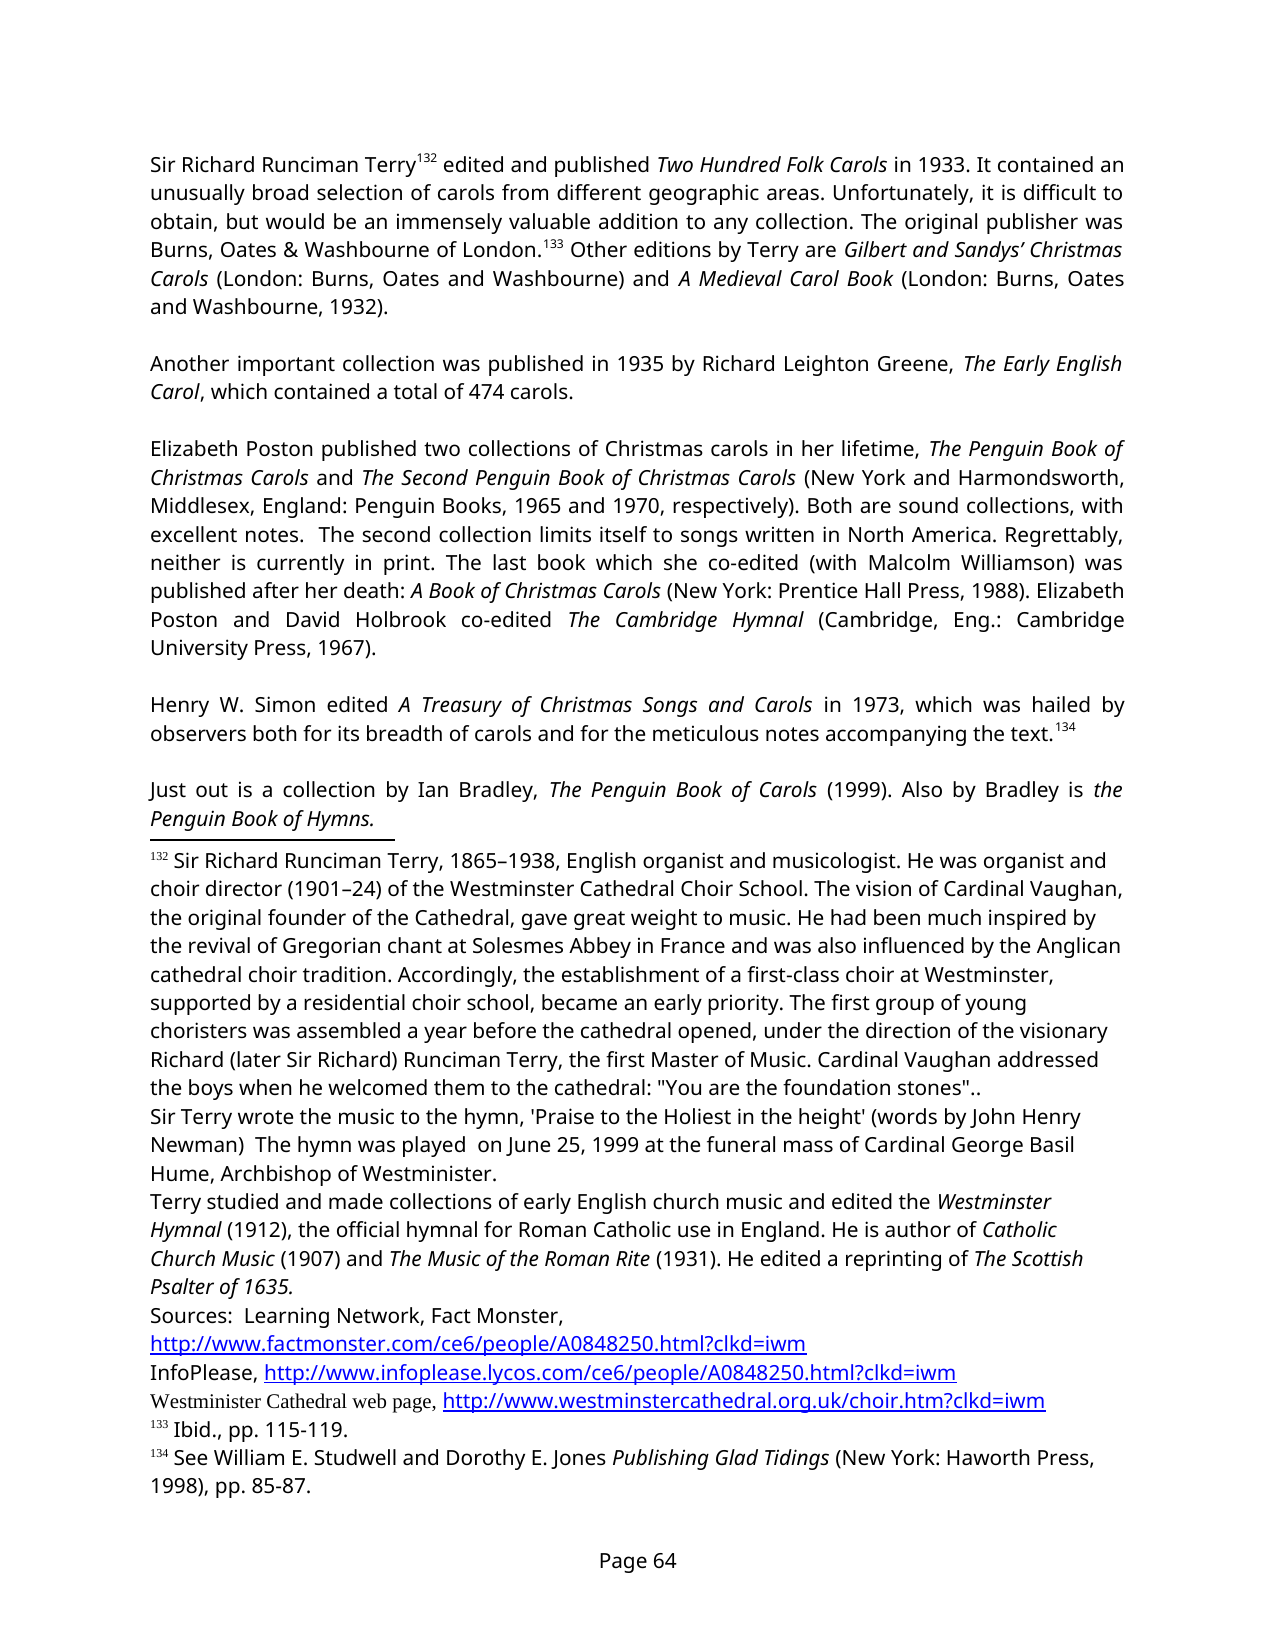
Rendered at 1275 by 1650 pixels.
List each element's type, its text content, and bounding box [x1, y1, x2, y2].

text Just out is a collection by Ian Bradley, The Penguin Book of Carols (1999). Also by Bradley is the Penguin Book of Hymns. [150, 776, 1125, 832]
text InfoPlease, http://www.infoplease.lycos.com/ce6/people/A0848250.html?clkd=iwm [150, 1358, 1125, 1386]
text Sir Richard Runciman Terry edited and published Two Hundred Folk Carols in 1933. It contained an unusually broad selection of carols from different geographic areas. Unfortunately, it is difficult to obtain, but would be an immensely valuable addition to any collection. The original publisher was Burns, Oates & Washbourne of London. Other editions by Terry are Gilbert and Sandys’ Christmas Carols (London: Burns, Oates and Washbourne) and A Medieval Carol Book (London: Burns, Oates and Washbourne, 1932). [150, 150, 1125, 321]
text Another important collection was published in 1935 by Richard Leighton Greene, The Early English Carol, which contained a total of 474 carols. [150, 349, 1125, 406]
text See William E. Studwell and Dorothy E. Jones Publishing Glad Tidings (New York: Haworth Press, 1998), pp. 85-87. [150, 1443, 1125, 1500]
text Westminister Cathedral web page, http://www.westminstercathedral.org.uk/choir.htm?clkd=iwm [150, 1386, 1125, 1415]
text Ibid., pp. 115-119. [150, 1415, 1125, 1443]
text Elizabeth Poston published two collections of Christmas carols in her lifetime, The Penguin Book of Christmas Carols and The Second Penguin Book of Christmas Carols (New York and Harmondsworth, Middlesex, England: Penguin Books, 1965 and 1970, respectively). Both are sound collections, with excellent notes. The second collection limits itself to songs written in North America. Regrettably, neither is currently in print. The last book which she co-edited (with Malcolm Williamson) was published after her death: A Book of Christmas Carols (New York: Prentice Hall Press, 1988). Elizabeth Poston and David Holbrook co-edited The Cambridge Hymnal (Cambridge, Eng.: Cambridge University Press, 1967). [150, 434, 1125, 662]
text Sir Richard Runciman Terry, 1865–1938, English organist and musicologist. He was organist and choir director (1901–24) of the Westminster Cathedral Choir School. The vision of Cardinal Vaughan, the original founder of the Cathedral, gave great weight to music. He had been much inspired by the revival of Gregorian chant at Solesmes Abbey in France and was also influenced by the Anglican cathedral choir tradition. Accordingly, the establishment of a first-class choir at Westminster, supported by a residential choir school, became an early priority. The first group of young choristers was assembled a year before the cathedral opened, under the direction of the visionary Richard (later Sir Richard) Runciman Terry, the first Master of Music. Cardinal Vaughan addressed the boys when he welcomed them to the cathedral: "You are the foundation stones".. [150, 846, 1125, 1102]
text Terry studied and made collections of early English church music and edited the Westminster Hymnal (1912), the official hymnal for Roman Catholic use in England. He is author of Catholic Church Music (1907) and The Music of the Roman Rite (1931). He edited a reprinting of The Scottish Psalter of 1635. [150, 1187, 1125, 1301]
text Sources: Learning Network, Fact Monster, http://www.factmonster.com/ce6/people/A0848250.html?clkd=iwm [150, 1301, 1125, 1358]
text Henry W. Simon edited A Treasury of Christmas Songs and Carols in 1973, which was hailed by observers both for its breadth of carols and for the meticulous notes accompanying the text. [150, 690, 1125, 747]
text Sir Terry wrote the music to the hymn, 'Praise to the Holiest in the height' (words by John Henry Newman) The hymn was played on June 25, 1999 at the funeral mass of Cardinal George Basil Hume, Archbishop of Westminister. [150, 1102, 1125, 1187]
